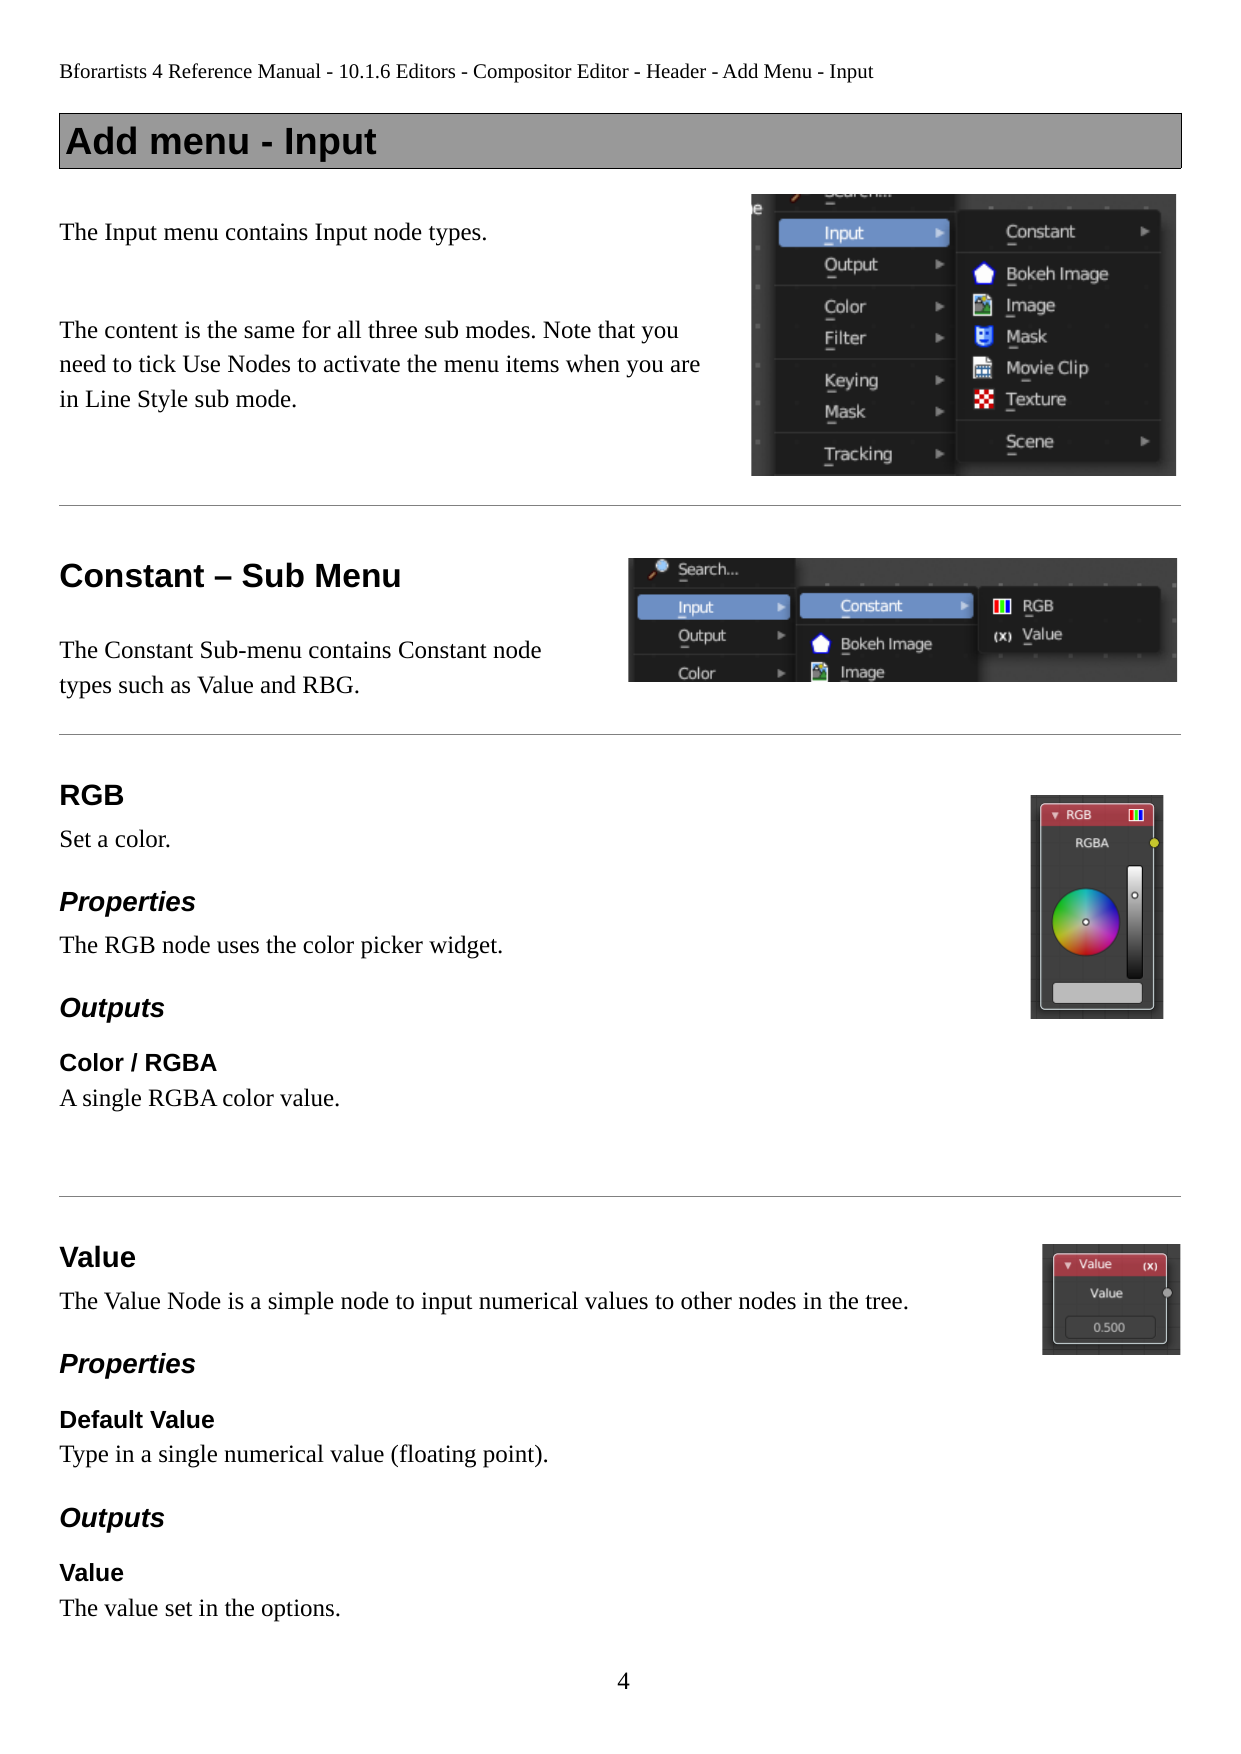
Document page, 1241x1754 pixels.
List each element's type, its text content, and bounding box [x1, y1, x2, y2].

subtitle RGB [59, 778, 1181, 812]
picture [628, 558, 1178, 682]
text Set a color. [59, 824, 1030, 853]
picture [751, 194, 1177, 476]
text The Input menu contains Input node types. [59, 217, 751, 246]
text The Constant Sub-menu contains Constant node types such as Value and RBG. [59, 636, 1181, 699]
subtitle Value [59, 1558, 1181, 1587]
text A single RGBA color value. [59, 1083, 1181, 1112]
subtitle Constant – Sub Menu [59, 556, 1181, 594]
table_header Add menu - Input [60, 114, 1181, 168]
text [1164, 824, 1181, 853]
subtitle Properties [59, 886, 1030, 917]
subtitle Default Value [59, 1405, 1181, 1433]
subtitle Properties [59, 1348, 1181, 1380]
picture [1030, 795, 1164, 1019]
text Type in a single numerical value (floating point). [59, 1439, 1181, 1468]
text The Value Node is a simple node to input numerical values to other nodes in the tree. [59, 1286, 1042, 1315]
subtitle [1164, 886, 1181, 917]
subtitle Outputs [59, 1501, 1181, 1533]
subtitle Outputs [59, 992, 1181, 1023]
subtitle Value [59, 1240, 1181, 1274]
text The value set in the options. [59, 1593, 1181, 1622]
picture [1042, 1244, 1181, 1355]
text The RGB node uses the color picker widget. [59, 930, 1030, 959]
text The content is the same for all three sub modes. Note that you need to tick Use Nodes to activate the menu items when you are in Line Style sub mode. [59, 315, 751, 413]
subtitle Color / RGBA [59, 1048, 1181, 1077]
